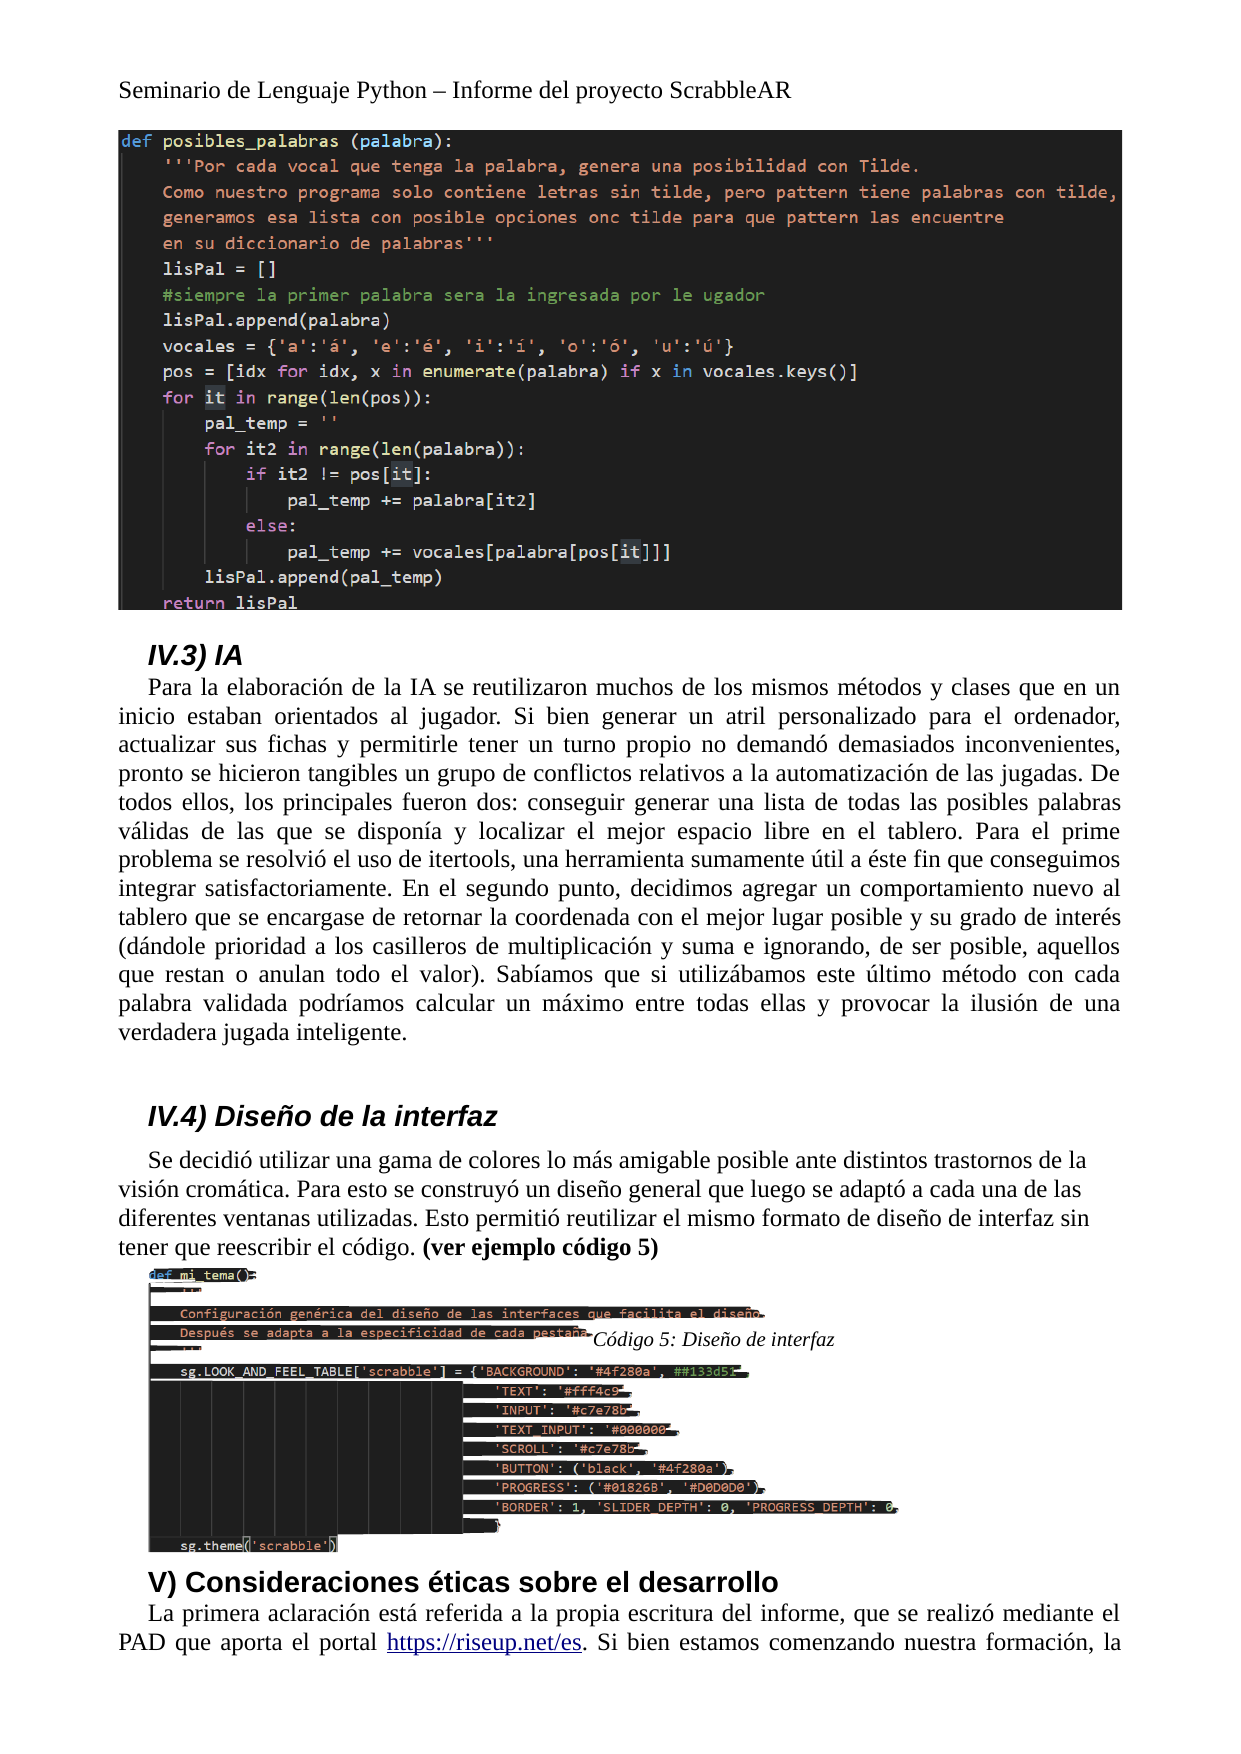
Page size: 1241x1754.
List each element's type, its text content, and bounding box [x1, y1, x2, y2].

text Se decidió utilizar una gama de colores lo más amigable posible ante distintos trastornos de la visión cromática. Para esto se construyó un diseño general que luego se adaptó a cada una de las diferentes ventanas utilizadas. Esto permitió reutilizar el mismo formato de diseño de interfaz sin tener que reescribir el código. (ver ejemplo código 5) [118, 1146, 1122, 1261]
subtitle V) Consideraciones éticas sobre el desarrollo [118, 1564, 1122, 1598]
text La primera aclaración está referida a la propia escritura del informe, que se realizó mediante el PAD que aporta el portal https://riseup.net/es. Si bien estamos comenzando nuestra formación, la [118, 1598, 1122, 1656]
text Código 5: Diseño de interfaz [151, 1327, 1122, 1351]
text Para la elaboración de la IA se reutilizaron muchos de los mismos métodos y clases que en un inicio estaban orientados al jugador. Si bien generar un atril personalizado para el ordenador, actualizar sus fichas y permitirle tener un turno propio no demandó demasiados inconvenientes, pronto se hicieron tangibles un grupo de conflictos relativos a la automatización de las jugadas. De todos ellos, los principales fueron dos: conseguir generar una lista de todas las posibles palabras válidas de las que se disponía y localizar el mejor espacio libre en el tablero. Para el prime problema se resolvió el uso de itertools, una herramienta sumamente útil a éste fin que conseguimos integrar satisfactoriamente. En el segundo punto, decidimos agregar un comportamiento nuevo al tablero que se encargase de retornar la coordenada con el mejor lugar posible y su grado de interés (dándole prioridad a los casilleros de multiplicación y suma e ignorando, de ser posible, aquellos que restan o anulan todo el valor). Sabíamos que si utilizábamos este último método con cada palabra validada podríamos calcular un máximo entre todas ellas y provocar la ilusión de una verdadera jugada inteligente. [118, 672, 1122, 1046]
text [118, 1327, 148, 1351]
subtitle IV.3) IA [118, 638, 1122, 672]
subtitle IV.4) Diseño de la interfaz [118, 1099, 1122, 1133]
